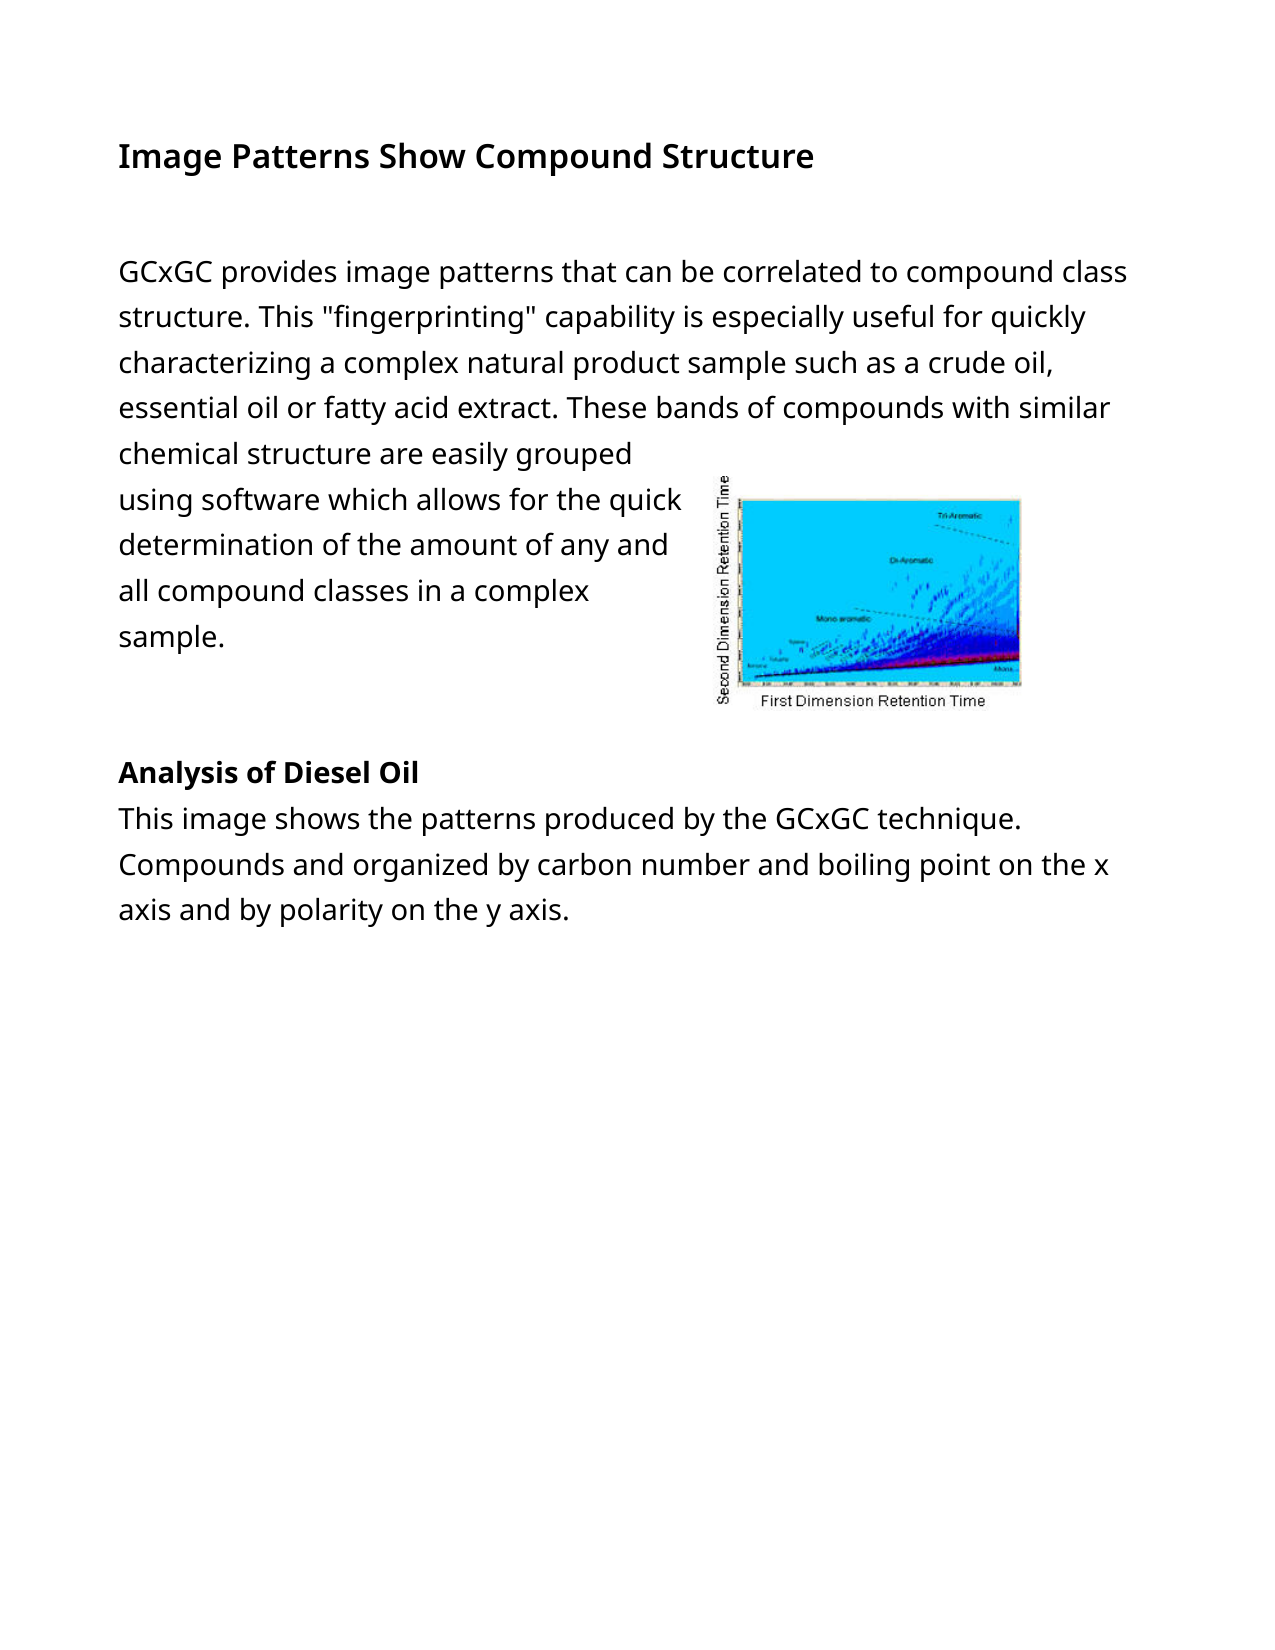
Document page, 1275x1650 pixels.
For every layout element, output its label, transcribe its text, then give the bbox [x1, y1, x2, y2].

picture [712, 476, 1022, 711]
text GCxGC provides image patterns that can be correlated to compound class structure. This "fingerprinting" capability is especially useful for quickly characterizing a complex natural product sample such as a crude oil, essential oil or fatty acid extract. These bands of compounds with similar chemical structure are easily grouped using software which allows for the quick determination of the amount of any and all compound classes in a complex sample. Analysis of Diesel Oil This image shows the patterns produced by the GCxGC technique. Compounds and organized by carbon number and boiling point on the x axis and by polarity on the y axis. [118, 251, 1157, 929]
subtitle Image Patterns Show Compound Structure [118, 133, 1157, 178]
